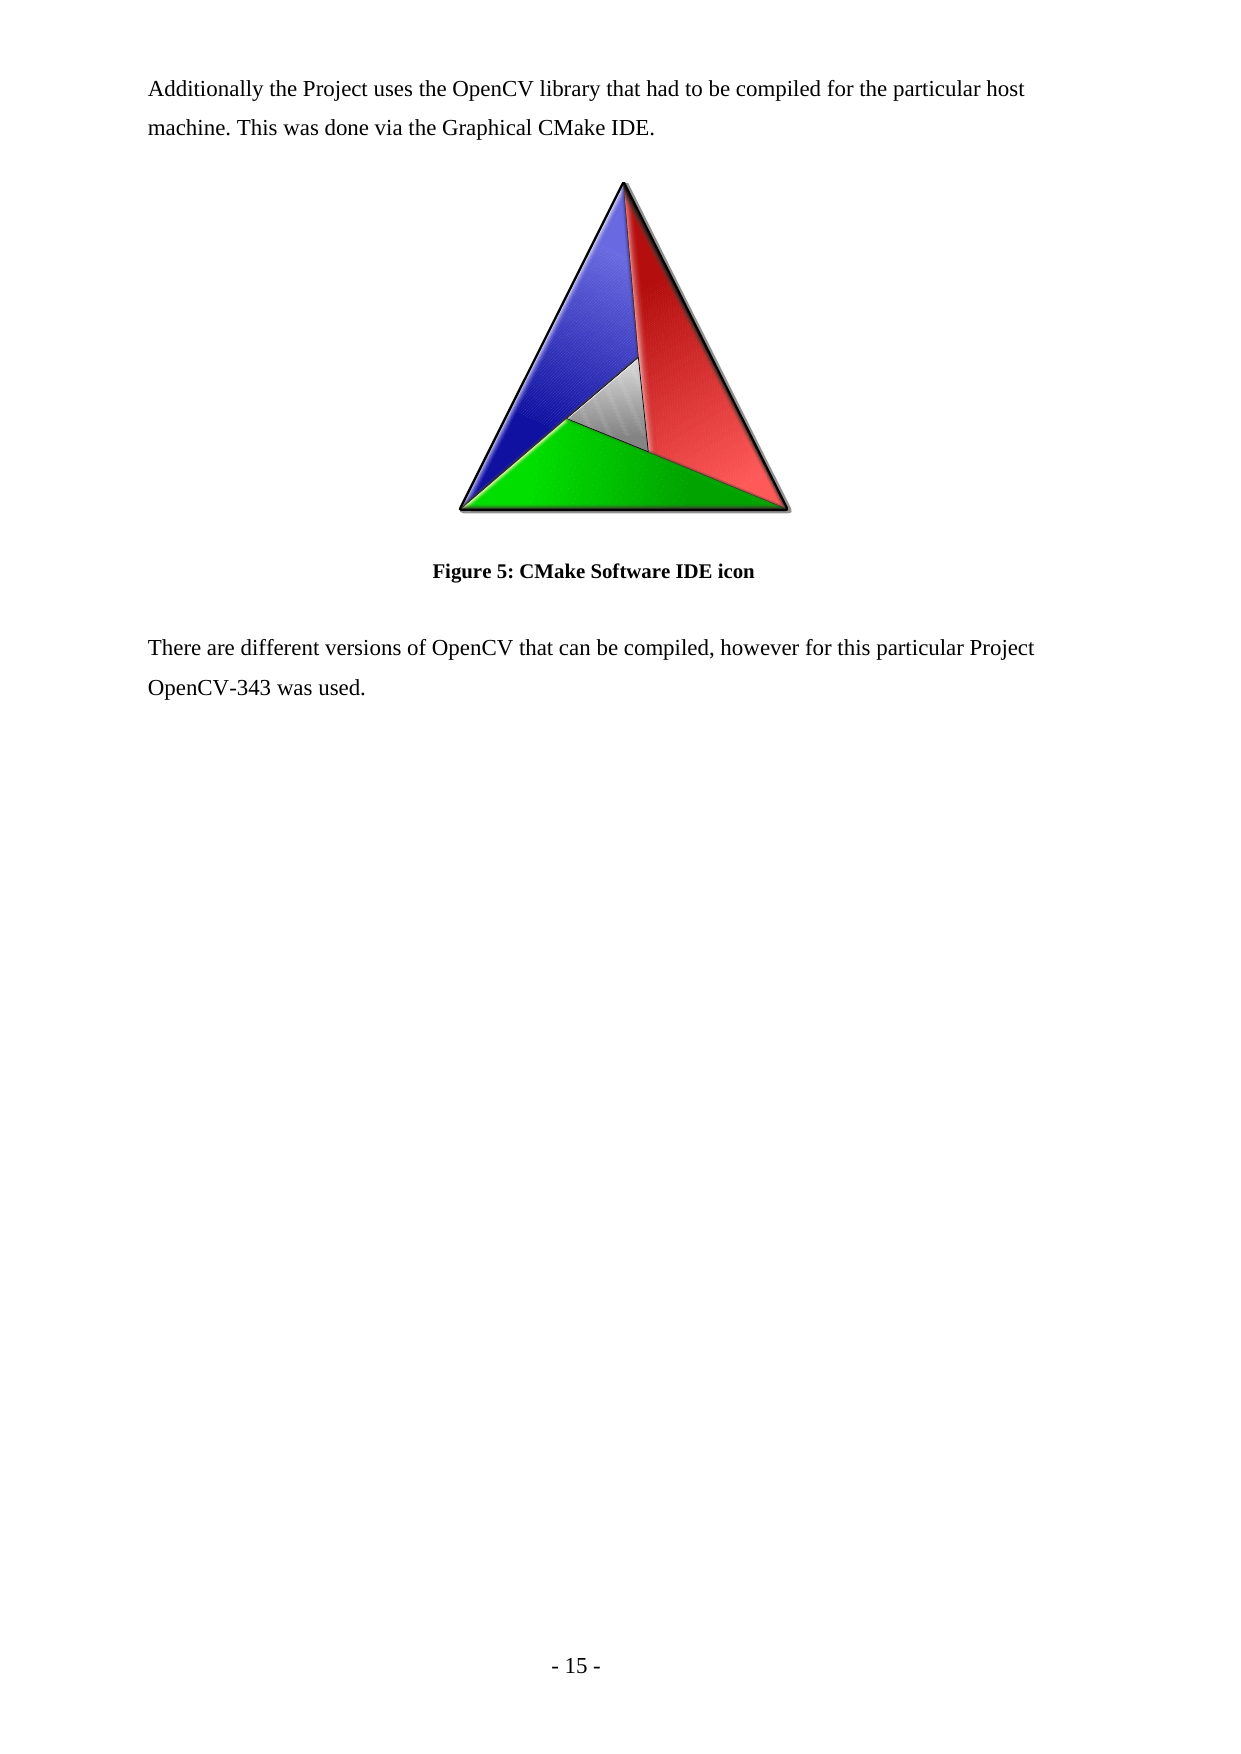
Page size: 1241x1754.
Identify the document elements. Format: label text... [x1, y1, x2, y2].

text Additionally the Project uses the OpenCV library that had to be compiled for the particular host machine. This was done via the Graphical CMake IDE. [148, 75, 1092, 141]
text Figure 5: CMake Software IDE icon [432, 162, 806, 583]
text There are different versions of OpenCV that can be compiled, however for this particular Project OpenCV-343 was used. [148, 634, 1092, 700]
